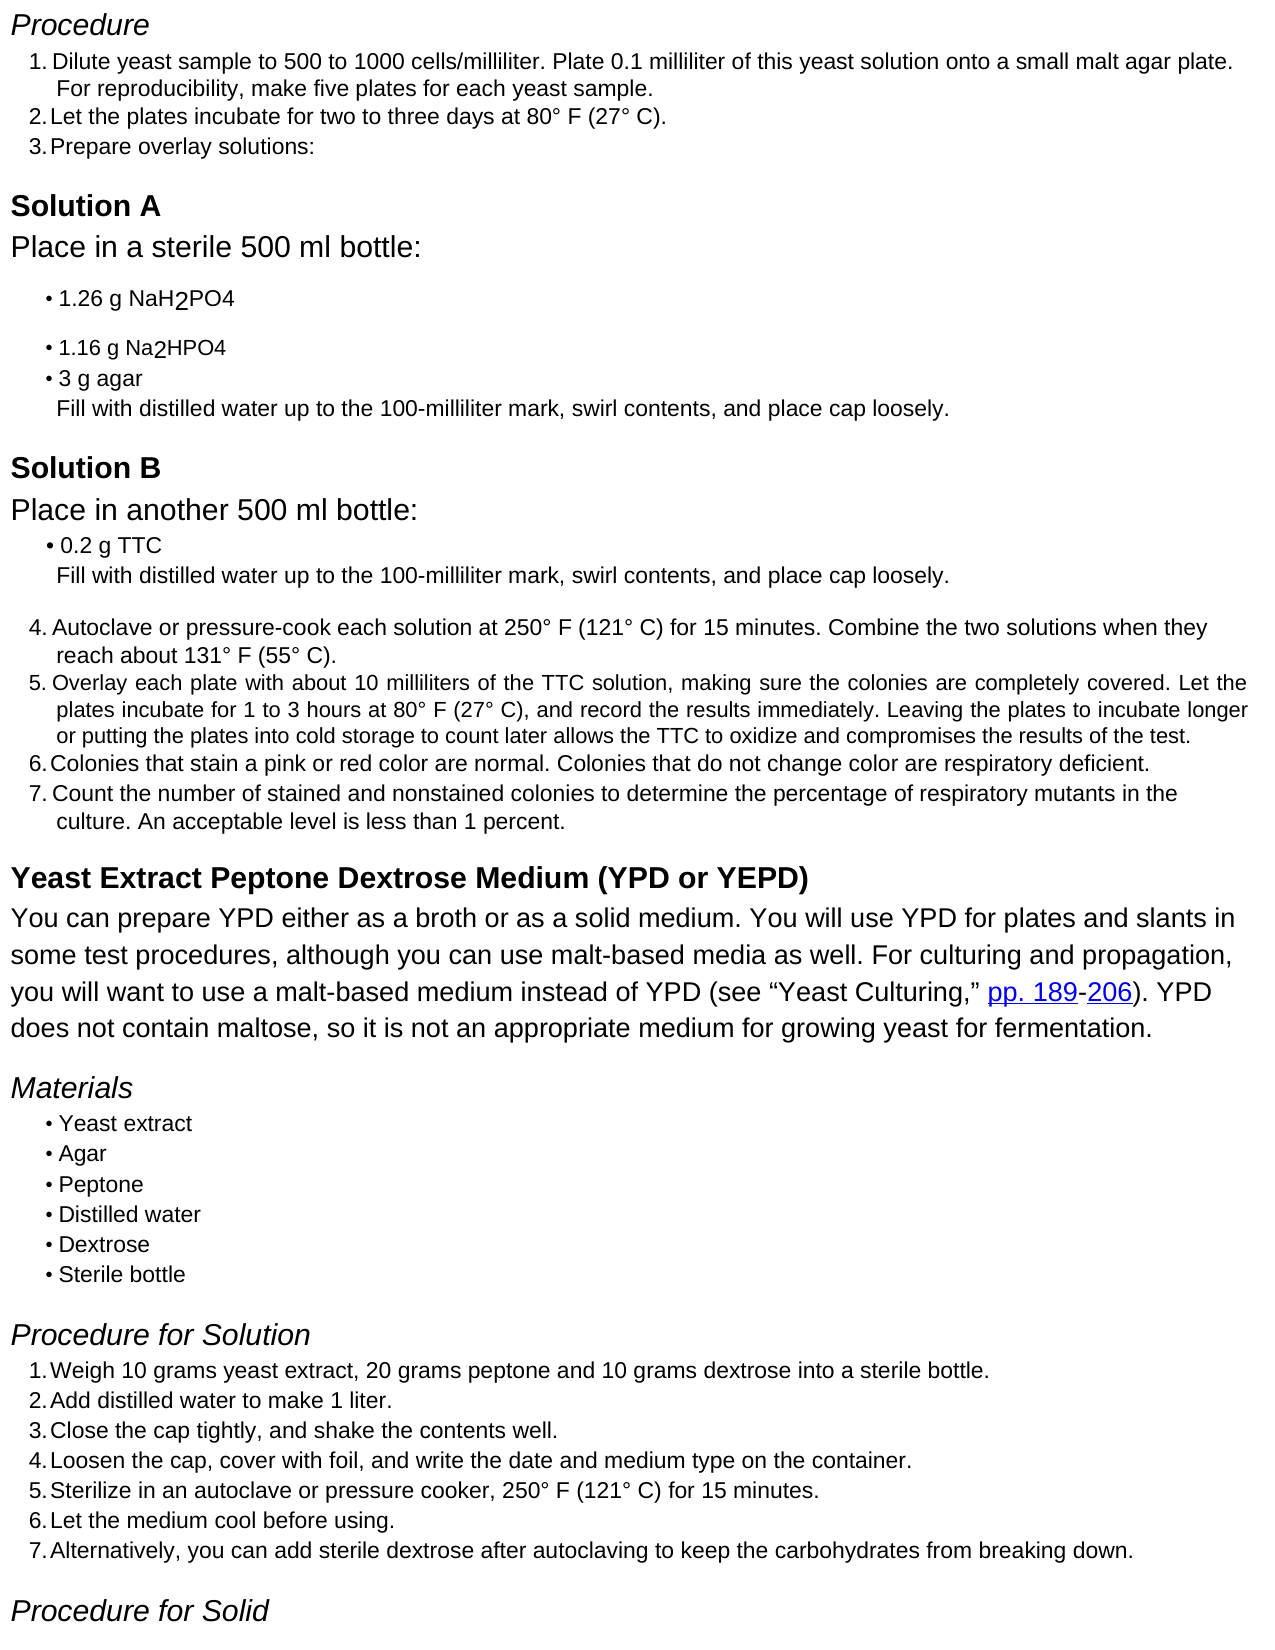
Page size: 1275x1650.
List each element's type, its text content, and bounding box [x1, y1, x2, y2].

list 1.16 g Na2HPO4 [45, 316, 1254, 364]
text Solution B [10, 450, 1254, 485]
text Fill with distilled water up to the 100-milliliter mark, swirl contents, and place cap loosely. [56, 395, 1254, 422]
text Yeast Extract Peptone Dextrose Medium (YPD or YEPD) [10, 861, 1254, 895]
list Weigh 10 grams yeast extract, 20 grams peptone and 10 grams dextrose into a sterile bottle. [28, 1357, 1254, 1383]
list 3 g agar [45, 365, 1254, 392]
list Autoclave or pressure-cook each solution at 250° F (121° C) for 15 minutes. Combine the two solutions when they reach about 131° F (55° C). [28, 614, 1231, 668]
list Prepare overlay solutions: [28, 133, 1254, 159]
text Fill with distilled water up to the 100-milliliter mark, swirl contents, and place cap loosely. [56, 562, 1254, 588]
list Loosen the cap, cover with foil, and write the date and medium type on the container. [28, 1447, 1254, 1473]
text • 0.2 g TTC [46, 532, 1254, 558]
text Solution A [10, 188, 1254, 223]
list Let the medium cool before using. [28, 1507, 1254, 1533]
text You can prepare YPD either as a broth or as a solid medium. You will use YPD for plates and slants in some test procedures, although you can use malt-based media as well. For culturing and propagation, you will want to use a malt-based medium instead of YPD (see “Yeast Culturing,” pp. 189-206). YPD does not contain maltose, so it is not an appropriate medium for growing yeast for fermentation. [10, 902, 1254, 1044]
list Let the plates incubate for two to three days at 80° F (27° C). [28, 103, 1254, 129]
list Sterilize in an autoclave or pressure cooker, 250° F (121° C) for 15 minutes. [28, 1477, 1254, 1503]
list Add distilled water to make 1 liter. [28, 1387, 1254, 1413]
list Colonies that stain a pink or red color are normal. Colonies that do not change color are respiratory deficient. [28, 750, 1254, 777]
list Close the cap tightly, and shake the contents well. [28, 1417, 1254, 1443]
list Sterile bottle [45, 1261, 1254, 1287]
list Overlay each plate with about 10 milliliters of the TTC solution, making sure the colonies are completely covered. Let the plates incubate for 1 to 3 hours at 80° F (27° C), and record the results immediately. Leaving the plates to incubate longer or putting the plates into cold storage to count later allows the TTC to oxidize and compromises the results of the test. [28, 670, 1250, 749]
list Peptone [45, 1171, 1254, 1197]
text Procedure for Solid [10, 1593, 1254, 1628]
text Materials [10, 1070, 1254, 1105]
text Place in another 500 ml bottle: [10, 492, 1254, 526]
list 1.26 g NaH2PO4 [45, 264, 1254, 316]
text Place in a sterile 500 ml bottle: [10, 229, 1254, 264]
list Alternatively, you can add sterile dextrose after autoclaving to keep the carbohydrates from breaking down. [28, 1537, 1254, 1563]
text Procedure [10, 7, 1254, 42]
list Dilute yeast sample to 500 to 1000 cells/milliliter. Plate 0.1 milliliter of this yeast solution onto a small malt agar plate. For reproducibility, make five plates for each yeast sample. [28, 48, 1242, 102]
list Agar [45, 1140, 1254, 1167]
list Dextrose [45, 1231, 1254, 1257]
list Count the number of stained and nonstained colonies to determine the percentage of respiratory mutants in the culture. An acceptable level is less than 1 percent. [28, 780, 1223, 834]
list Distilled water [45, 1201, 1254, 1227]
text Procedure for Solution [10, 1317, 1254, 1351]
list Yeast extract [45, 1110, 1254, 1137]
